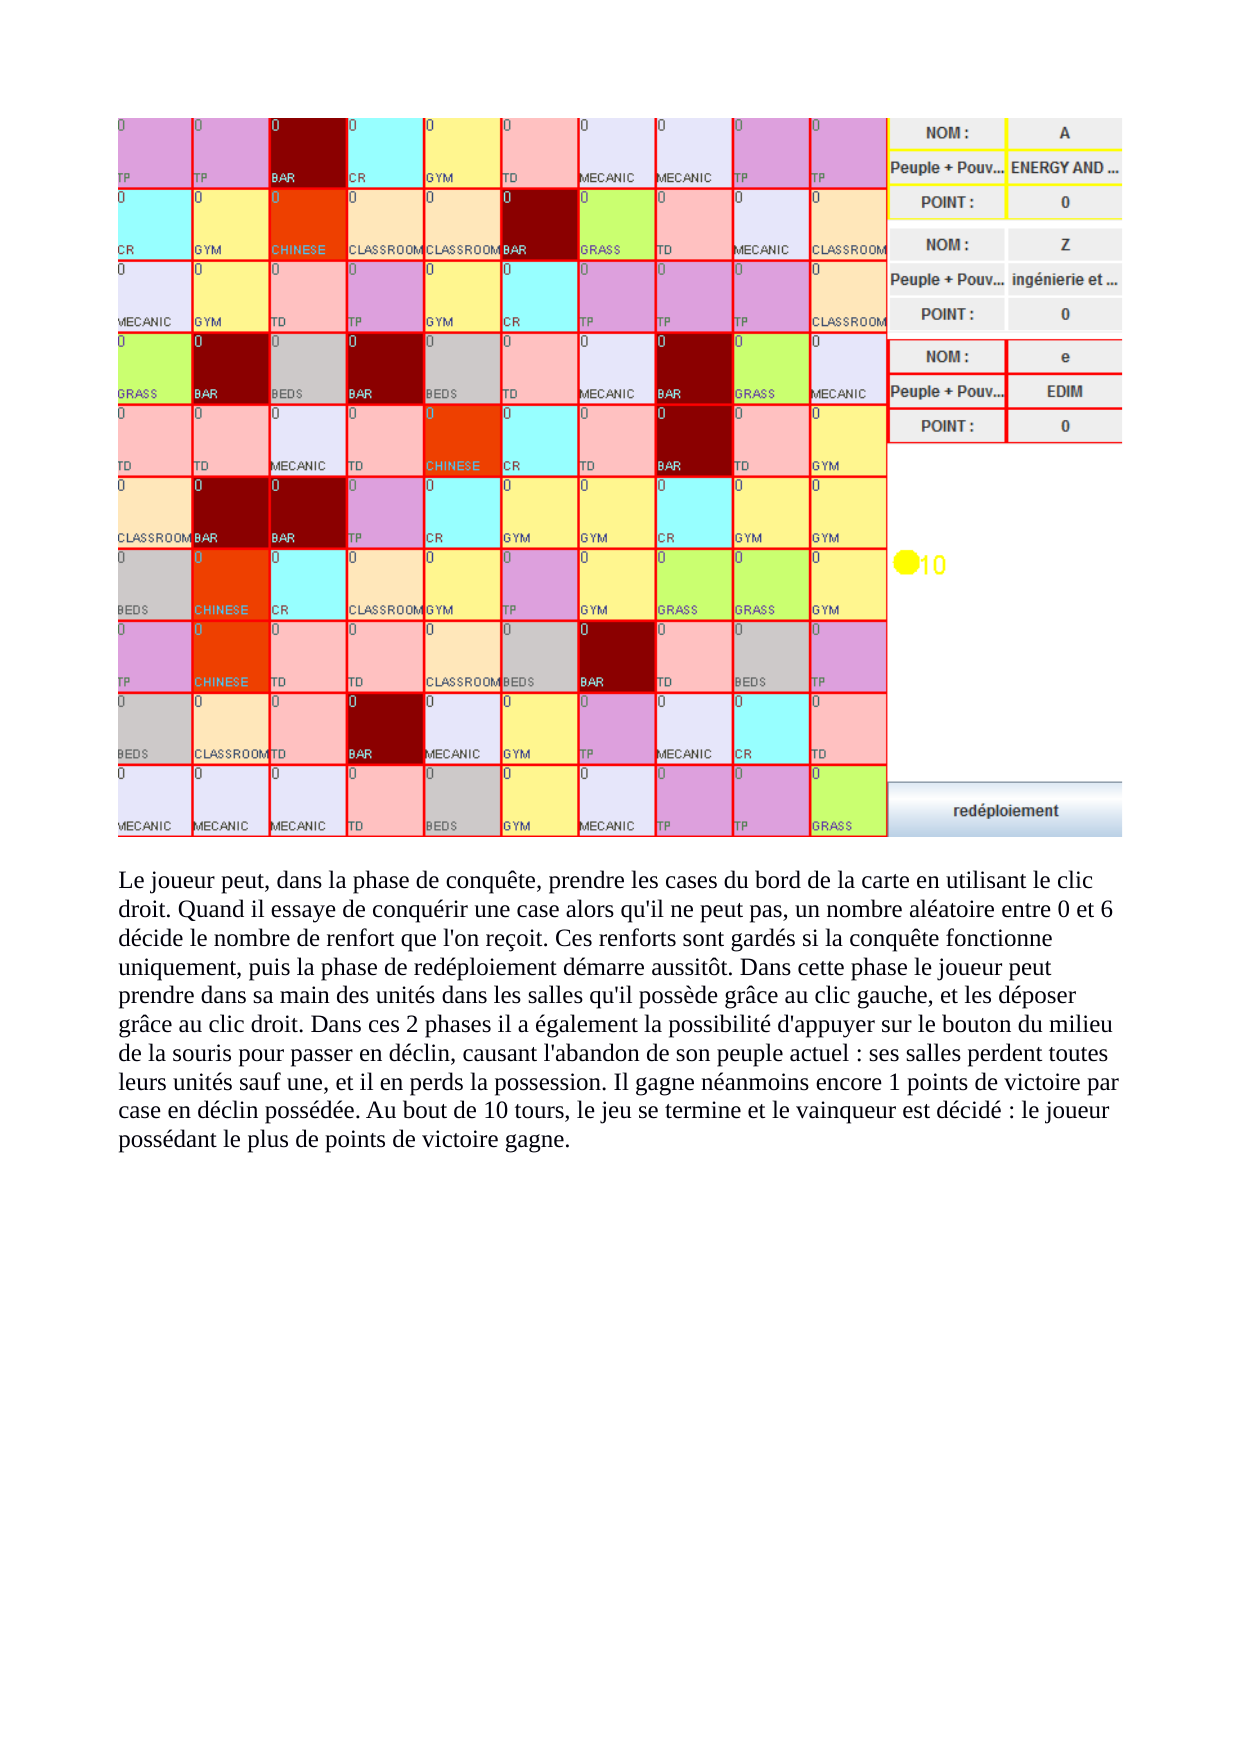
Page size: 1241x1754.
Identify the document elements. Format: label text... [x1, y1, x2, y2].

picture [118, 118, 1123, 837]
text Le joueur peut, dans la phase de conquête, prendre les cases du bord de la carte en utilisant le clic droit. Quand il essaye de conquérir une case alors qu'il ne peut pas, un nombre aléatoire entre 0 et 6 décide le nombre de renfort que l'on reçoit. Ces renforts sont gardés si la conquête fonctionne uniquement, puis la phase de redéploiement démarre aussitôt. Dans cette phase le joueur peut prendre dans sa main des unités dans les salles qu'il possède grâce au clic gauche, et les déposer grâce au clic droit. Dans ces 2 phases il a également la possibilité d'appuyer sur le bouton du milieu de la souris pour passer en déclin, causant l'abandon de son peuple actuel : ses salles perdent toutes leurs unités sauf une, et il en perds la possession. Il gagne néanmoins encore 1 points de victoire par case en déclin possédée. Au bout de 10 tours, le jeu se termine et le vainqueur est décidé : le joueur possédant le plus de points de victoire gagne. [118, 865, 1122, 1153]
